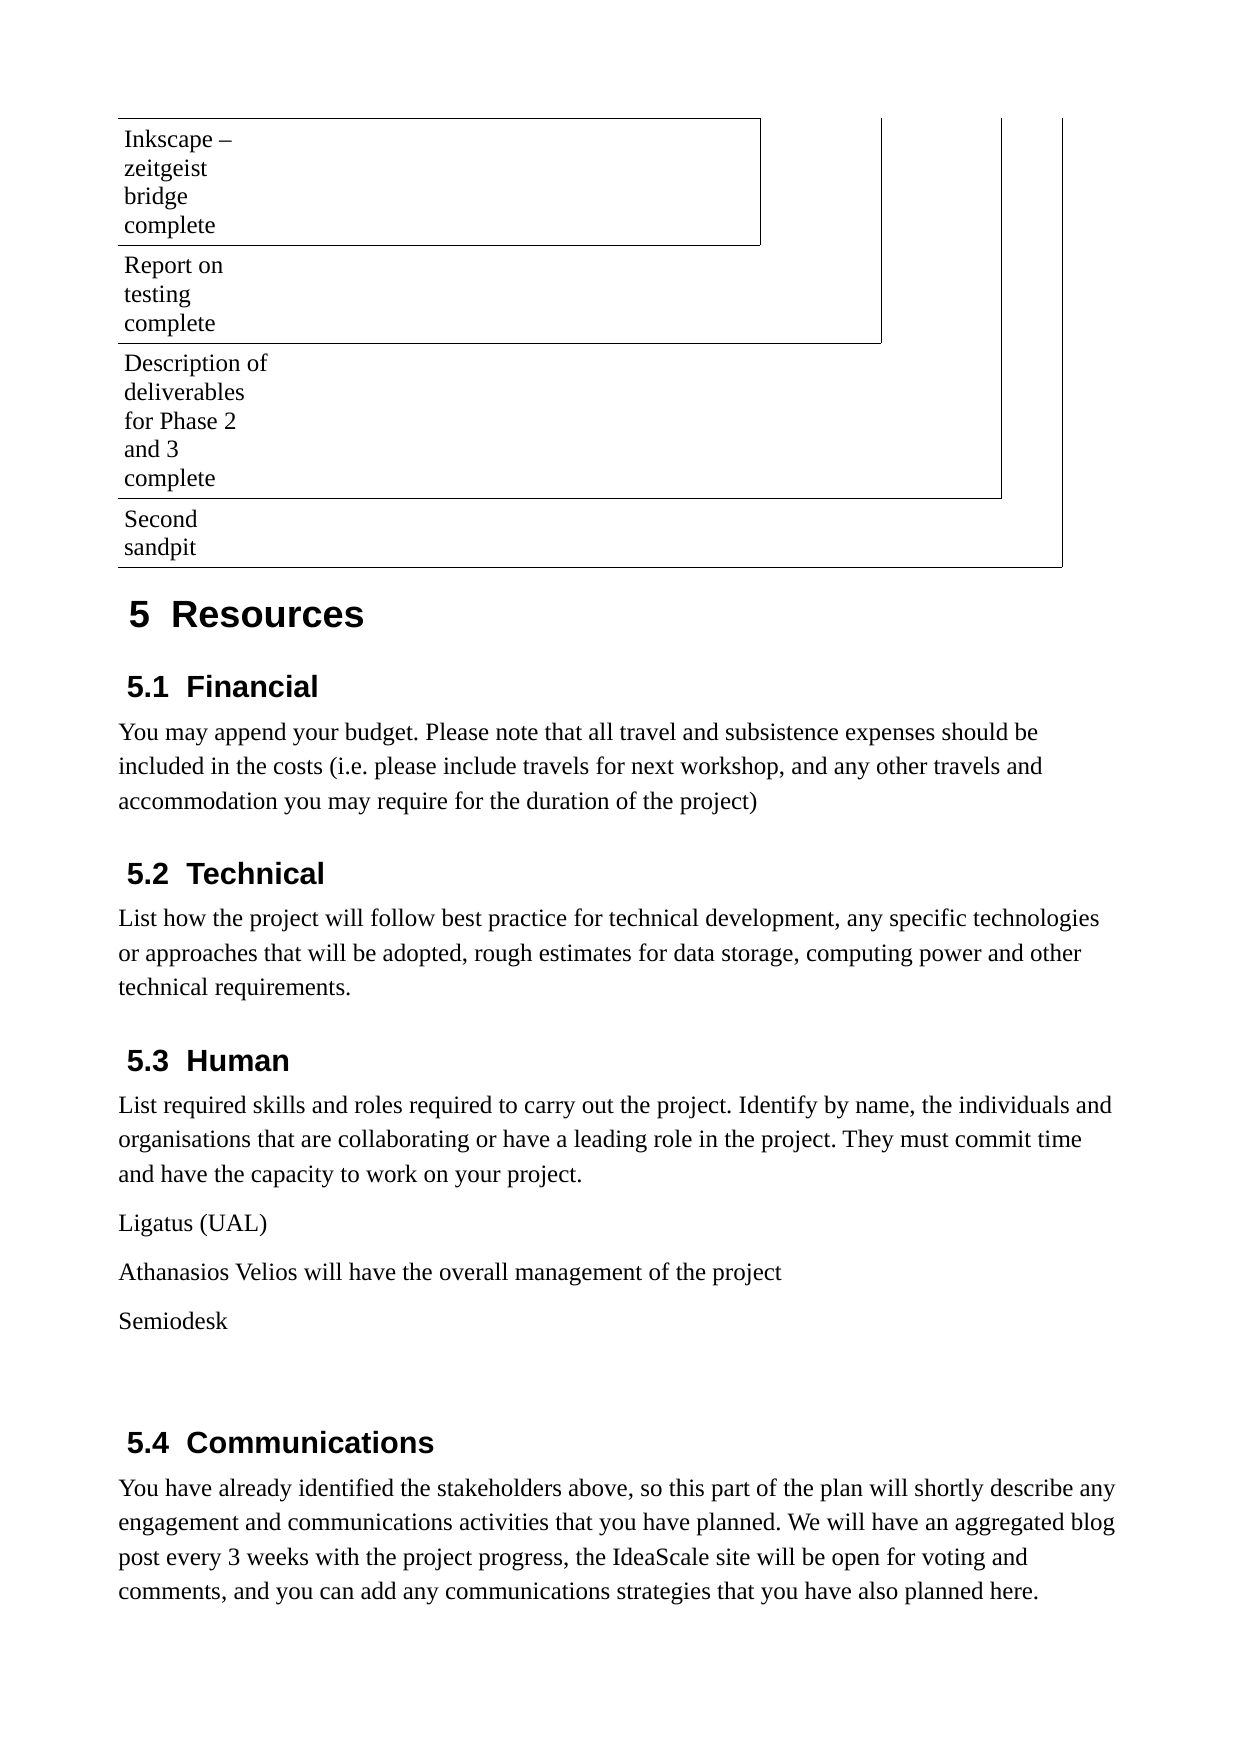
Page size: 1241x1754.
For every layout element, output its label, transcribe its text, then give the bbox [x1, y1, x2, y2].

table_cell [459, 119, 519, 245]
table_cell [1063, 245, 1122, 342]
table_cell [882, 245, 941, 342]
table_cell [941, 245, 1001, 342]
table_cell [700, 499, 760, 567]
text You may append your budget. Please note that all travel and subsistence expenses should be included in the costs (i.e. please include travels for next workshop, and any other travels and accommodation you may require for the duration of the project) [118, 717, 1122, 814]
subtitle Resources [118, 592, 1122, 636]
table_cell [1063, 343, 1122, 498]
table_cell [821, 344, 881, 498]
text List required skills and roles required to carry out the project. Identify by name, the individuals and organisations that are collaborating or have a leading role in the project. They must commit time and have the capacity to work on your project. [118, 1090, 1122, 1188]
table_cell [338, 119, 398, 245]
table_cell [761, 118, 821, 245]
table_cell [459, 246, 519, 342]
table_cell [821, 499, 881, 567]
table_cell [882, 118, 941, 245]
table_cell Inkscape – zeitgeist bridge complete [118, 119, 278, 245]
table_cell [278, 344, 338, 498]
table_cell [519, 119, 579, 245]
table_cell [278, 246, 338, 342]
table_cell [821, 245, 881, 342]
table_cell [1063, 118, 1122, 245]
table_cell [459, 344, 519, 498]
text Semiodesk [118, 1306, 1122, 1335]
table_cell [398, 344, 459, 498]
table_cell [821, 118, 881, 245]
text You have already identified the stakeholders above, so this part of the plan will shortly describe any engagement and communications activities that you have planned. We will have an aggregated blog post every 3 weeks with the project progress, the IdeaScale site will be open for voting and comments, and you can add any communications strategies that you have also planned here. [118, 1473, 1122, 1605]
table_cell [579, 246, 639, 342]
table_cell [278, 499, 338, 567]
table_cell [700, 119, 760, 245]
table_cell Report on testing complete [118, 246, 278, 342]
subtitle Financial [118, 669, 1122, 704]
table_cell [398, 119, 459, 245]
table_cell [700, 344, 760, 498]
table_cell [579, 499, 639, 567]
table_cell [459, 499, 519, 567]
table_cell Description of deliverables for Phase 2 and 3 complete [118, 344, 278, 498]
table_cell [941, 343, 1001, 498]
subtitle Technical [118, 856, 1122, 891]
table_cell [760, 245, 821, 342]
text List how the project will follow best practice for technical development, any specific technologies or approaches that will be adopted, rough estimates for data storage, computing power and other technical requirements. [118, 903, 1122, 1001]
table_cell [640, 344, 700, 498]
table_cell [760, 344, 821, 498]
table_cell [1063, 498, 1122, 567]
table_cell [1001, 498, 1062, 567]
table_cell [1002, 343, 1062, 498]
table_cell [519, 344, 579, 498]
table_cell [579, 119, 639, 245]
table_cell [941, 118, 1001, 245]
subtitle Communications [118, 1425, 1122, 1461]
table_cell [579, 344, 639, 498]
table_cell [519, 499, 579, 567]
table_cell [640, 119, 700, 245]
text Athanasios Velios will have the overall management of the project [118, 1257, 1122, 1286]
table_cell [700, 246, 760, 342]
table_cell [338, 499, 398, 567]
table_cell [881, 499, 941, 567]
table_cell [1002, 118, 1062, 245]
table_cell [278, 119, 338, 245]
table_cell [881, 343, 941, 498]
table_cell [519, 246, 579, 342]
table_cell [640, 246, 700, 342]
table_cell [398, 246, 459, 342]
table_cell [941, 499, 1001, 567]
table_cell Second sandpit [118, 499, 278, 567]
text Ligatus (UAL) [118, 1208, 1122, 1237]
table_cell [760, 499, 821, 567]
table_cell [640, 499, 700, 567]
table_cell [338, 344, 398, 498]
table_cell [338, 246, 398, 342]
table_cell [1002, 245, 1062, 342]
table_cell [398, 499, 459, 567]
subtitle Human [118, 1042, 1122, 1078]
